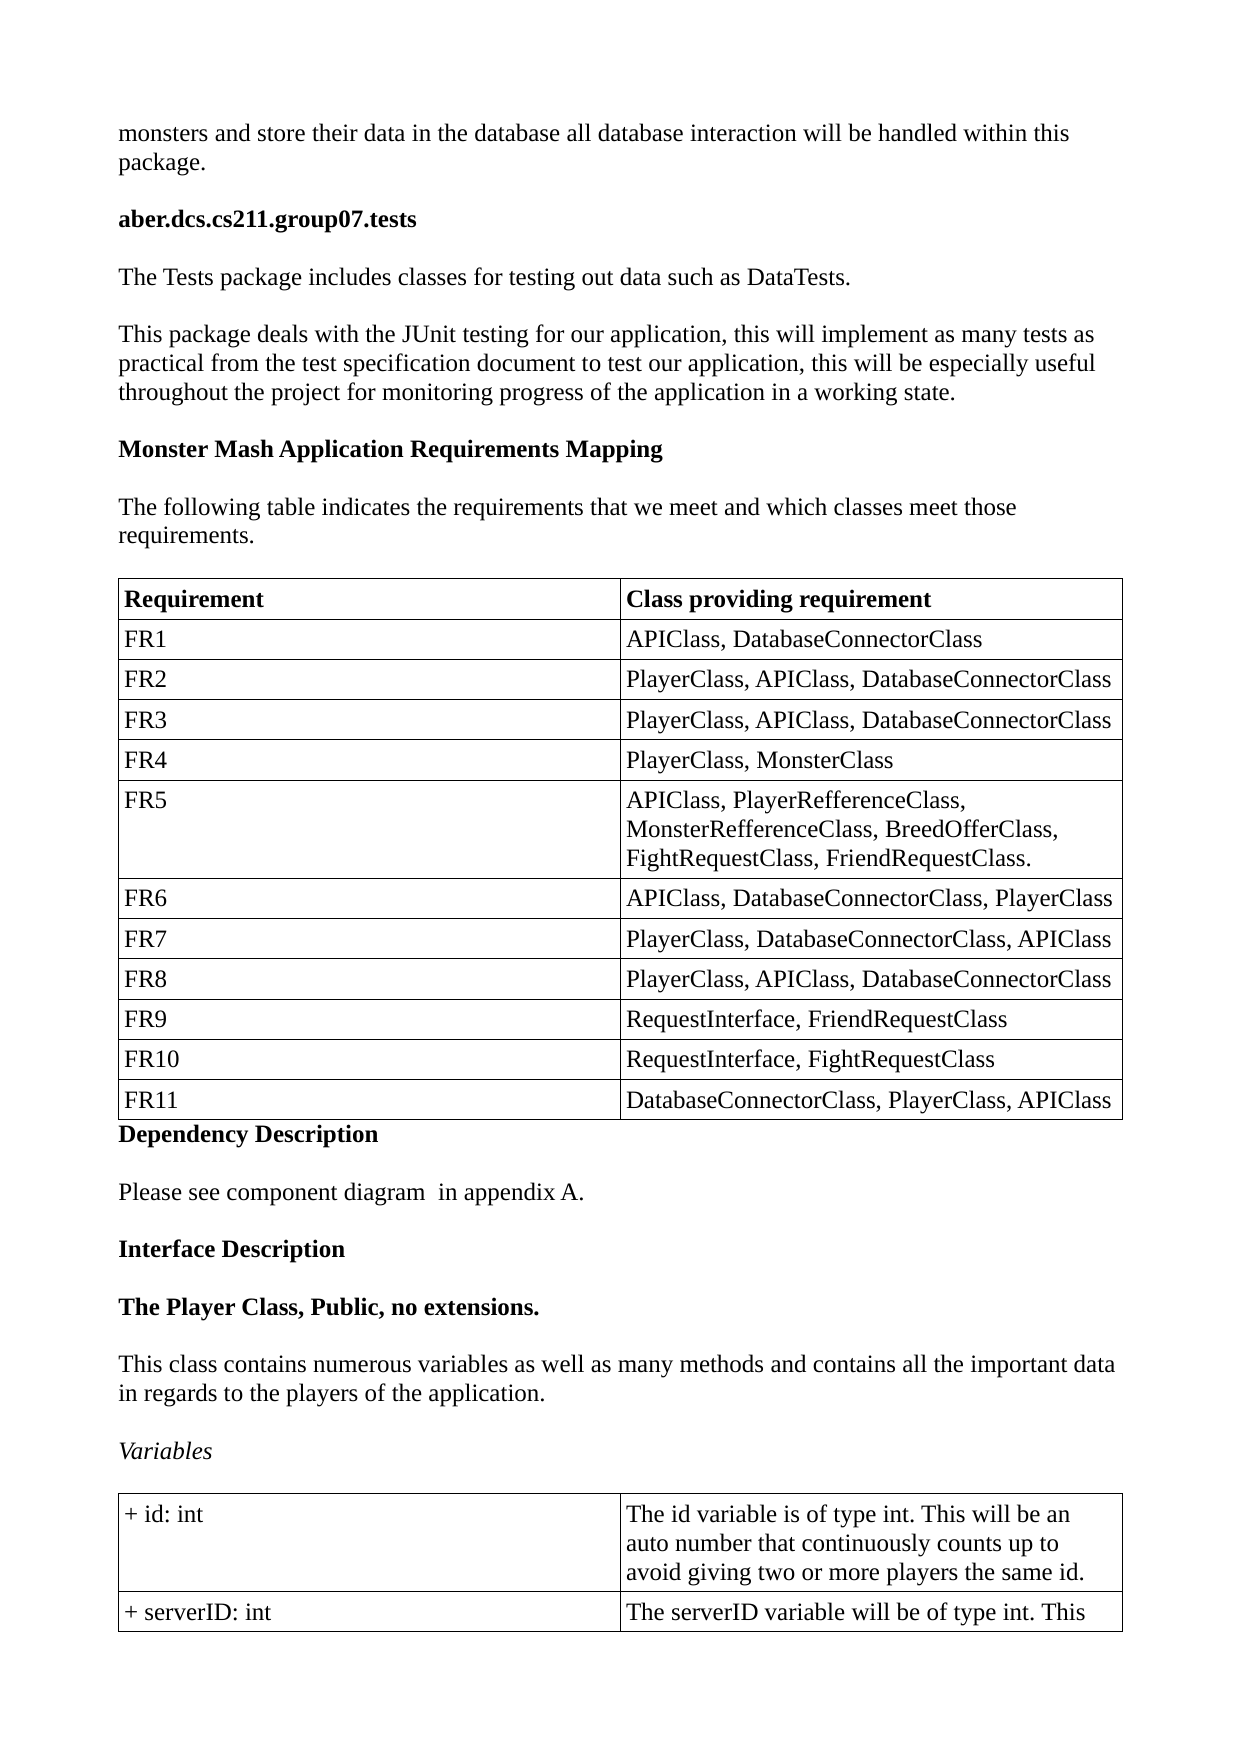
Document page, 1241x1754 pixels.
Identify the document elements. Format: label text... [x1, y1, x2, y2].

table_header Class providing requirement [621, 579, 1122, 618]
table_cell RequestInterface, FriendRequestClass [621, 1000, 1122, 1039]
table_cell PlayerClass, APIClass, DatabaseConnectorClass [621, 959, 1122, 998]
table_cell PlayerClass, APIClass, DatabaseConnectorClass [621, 660, 1122, 699]
table_cell + serverID: int [119, 1592, 620, 1631]
text aber.dcs.cs211.group07.tests [118, 204, 1122, 233]
table_cell APIClass, DatabaseConnectorClass, PlayerClass [621, 879, 1122, 918]
table_header Requirement [119, 579, 620, 618]
table_cell FR2 [119, 660, 620, 699]
table_cell FR3 [119, 700, 620, 739]
text Dependency Description [118, 1120, 1122, 1148]
table_header + id: int [119, 1494, 620, 1591]
table_cell FR10 [119, 1040, 620, 1079]
text The Player Class, Public, no extensions. [118, 1292, 1122, 1321]
table_cell FR5 [119, 781, 620, 877]
table_cell FR7 [119, 919, 620, 958]
text The Tests package includes classes for testing out data such as DataTests. [118, 262, 1122, 291]
table_cell FR9 [119, 1000, 620, 1039]
text This class contains numerous variables as well as many methods and contains all the important data in regards to the players of the application. [118, 1349, 1122, 1407]
text Variables [118, 1436, 1122, 1464]
table_cell FR4 [119, 740, 620, 780]
table_cell DatabaseConnectorClass, PlayerClass, APIClass [621, 1080, 1122, 1119]
table_cell PlayerClass, MonsterClass [621, 740, 1122, 780]
table_cell APIClass, PlayerRefferenceClass, MonsterRefferenceClass, BreedOfferClass, FightRequestClass, FriendRequestClass. [621, 781, 1122, 877]
table_cell FR8 [119, 959, 620, 998]
table_cell PlayerClass, APIClass, DatabaseConnectorClass [621, 700, 1122, 739]
table_cell The serverID variable will be of type int. This [621, 1592, 1122, 1631]
text monsters and store their data in the database all database interaction will be handled within this package. [118, 118, 1122, 176]
text This package deals with the JUnit testing for our application, this will implement as many tests as practical from the test specification document to test our application, this will be especially useful throughout the project for monitoring progress of the application in a working state. [118, 319, 1122, 406]
table_cell FR1 [119, 620, 620, 659]
table_cell FR6 [119, 879, 620, 918]
table_cell APIClass, DatabaseConnectorClass [621, 620, 1122, 659]
text Monster Mash Application Requirements Mapping [118, 434, 1122, 463]
text Please see component diagram in appendix A. [118, 1177, 1122, 1206]
table_cell FR11 [119, 1080, 620, 1119]
table_cell RequestInterface, FightRequestClass [621, 1040, 1122, 1079]
table_header The id variable is of type int. This will be an auto number that continuously counts up to avoid giving two or more players the same id. [621, 1494, 1122, 1591]
text The following table indicates the requirements that we meet and which classes meet those requirements. [118, 492, 1122, 549]
text Interface Description [118, 1234, 1122, 1263]
table_cell PlayerClass, DatabaseConnectorClass, APIClass [621, 919, 1122, 958]
